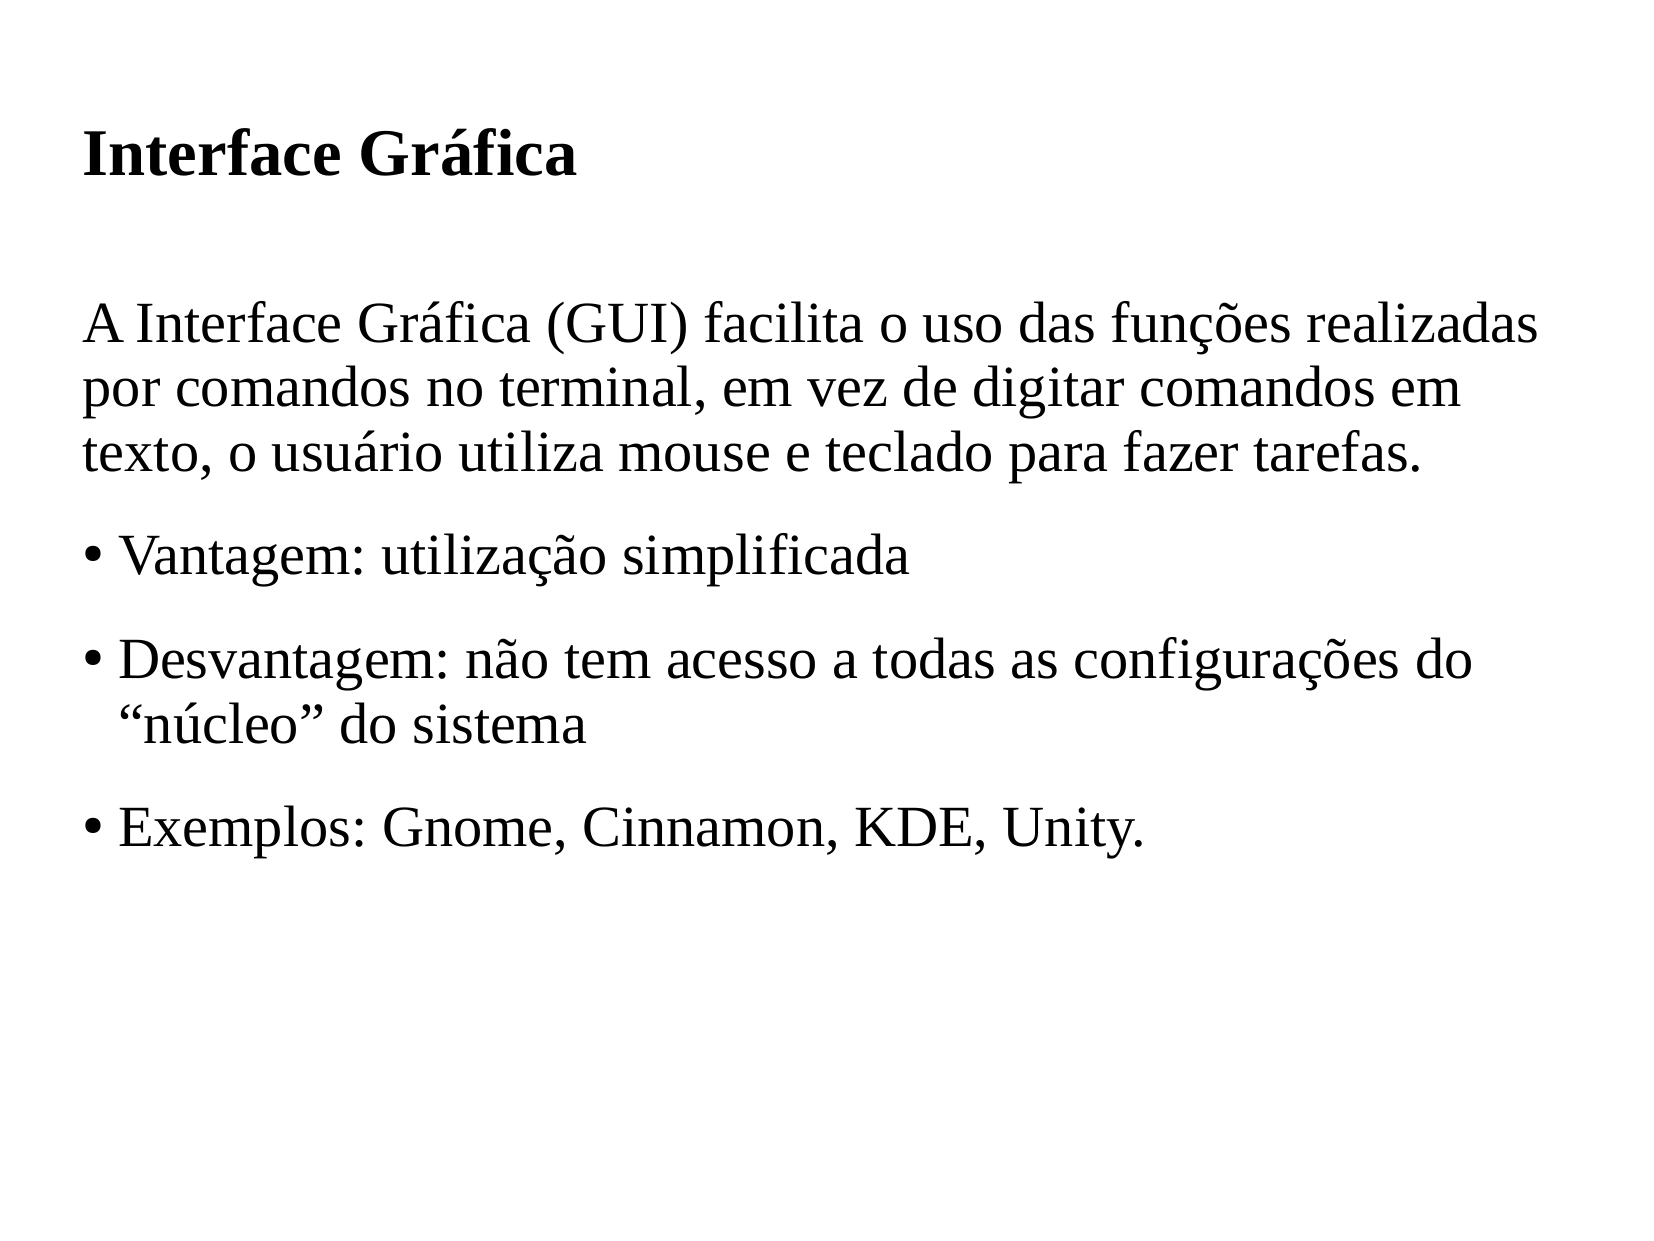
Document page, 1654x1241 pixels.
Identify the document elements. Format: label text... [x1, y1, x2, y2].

list A Interface Gráfica (GUI) facilita o uso das funções realizadas por comandos no terminal, em vez de digitar comandos em texto, o usuário utiliza mouse e teclado para fazer tarefas. Vantagem: utilização simplificada Desvantagem: não tem acesso a todas as configurações do “núcleo” do sistema Exemplos: Gnome, Cinnamon, KDE, Unity. [82, 290, 1571, 1111]
title Interface Gráfica [82, 49, 1571, 257]
